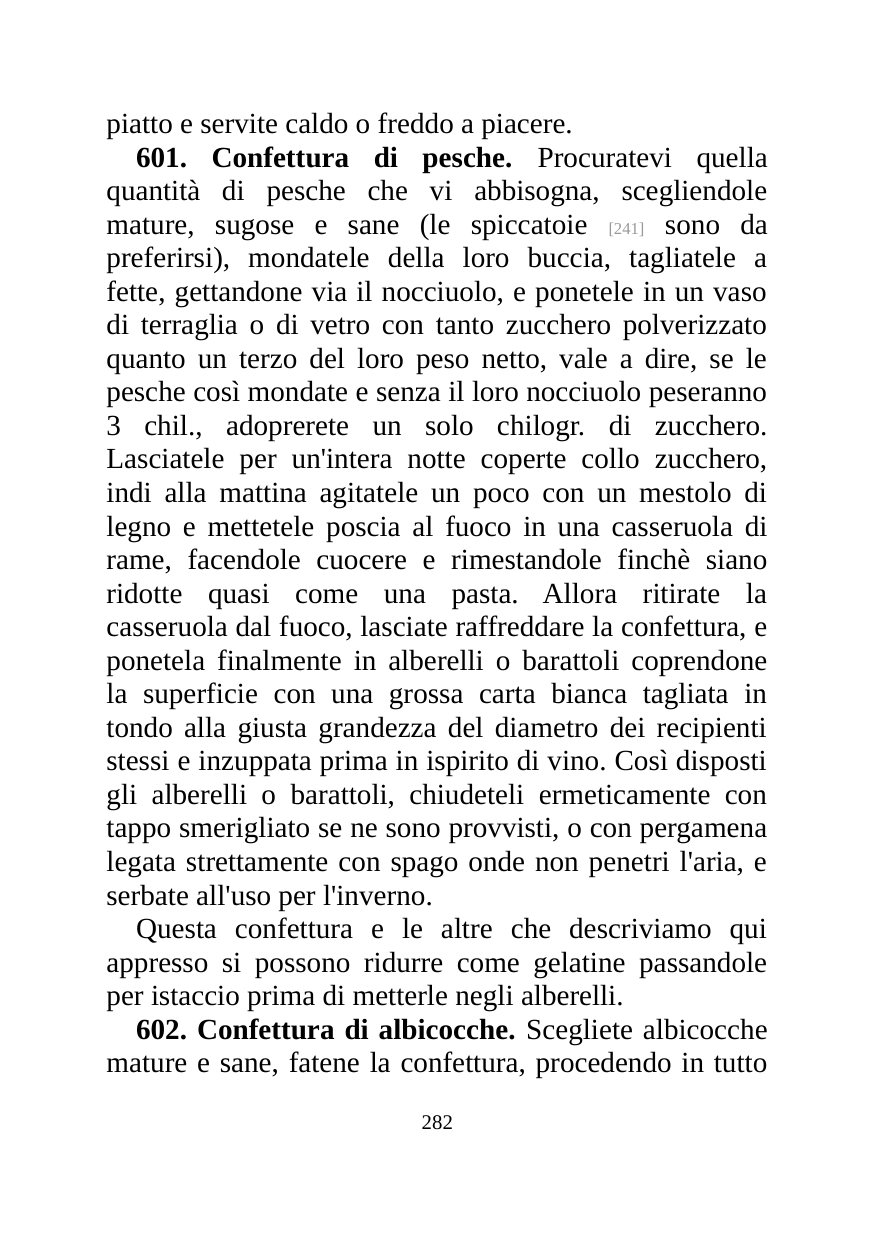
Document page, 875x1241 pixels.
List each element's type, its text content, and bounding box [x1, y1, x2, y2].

text 601. Confettura di pesche. Procuratevi quella quantità di pesche che vi abbisogna, scegliendole mature, sugose e sane (le spiccatoie [241] sono da preferirsi), mondatele della loro buccia, tagliatele a fette, gettandone via il nocciuolo, e ponetele in un vaso di terraglia o di vetro con tanto zucchero polverizzato quanto un terzo del loro peso netto, vale a dire, se le pesche così mondate e senza il loro nocciuolo peseranno 3 chil., adoprerete un solo chilogr. di zucchero. Lasciatele per un'intera notte coperte collo zucchero, indi alla mattina agitatele un poco con un mestolo di legno e mettetele poscia al fuoco in una casseruola di rame, facendole cuocere e rimestandole finchè siano ridotte quasi come una pasta. Allora ritirate la casseruola dal fuoco, lasciate raffreddare la confettura, e ponetela finalmente in alberelli o barattoli coprendone la superficie con una grossa carta bianca tagliata in tondo alla giusta grandezza del diametro dei recipienti stessi e inzuppata prima in ispirito di vino. Così disposti gli alberelli o barattoli, chiudeteli ermeticamente con tappo smerigliato se ne sono provvisti, o con pergamena legata strettamente con spago onde non penetri l'aria, e serbate all'uso per l'inverno. [106, 140, 768, 911]
text 602. Confettura di albicocche. Scegliete albicocche mature e sane, fatene la confettura, procedendo in tutto [106, 1012, 768, 1079]
text piatto e servite caldo o freddo a piacere. [106, 106, 768, 140]
text Questa confettura e le altre che descriviamo qui appresso si possono ridurre come gelatine passandole per istaccio prima di metterle negli alberelli. [106, 911, 768, 1012]
